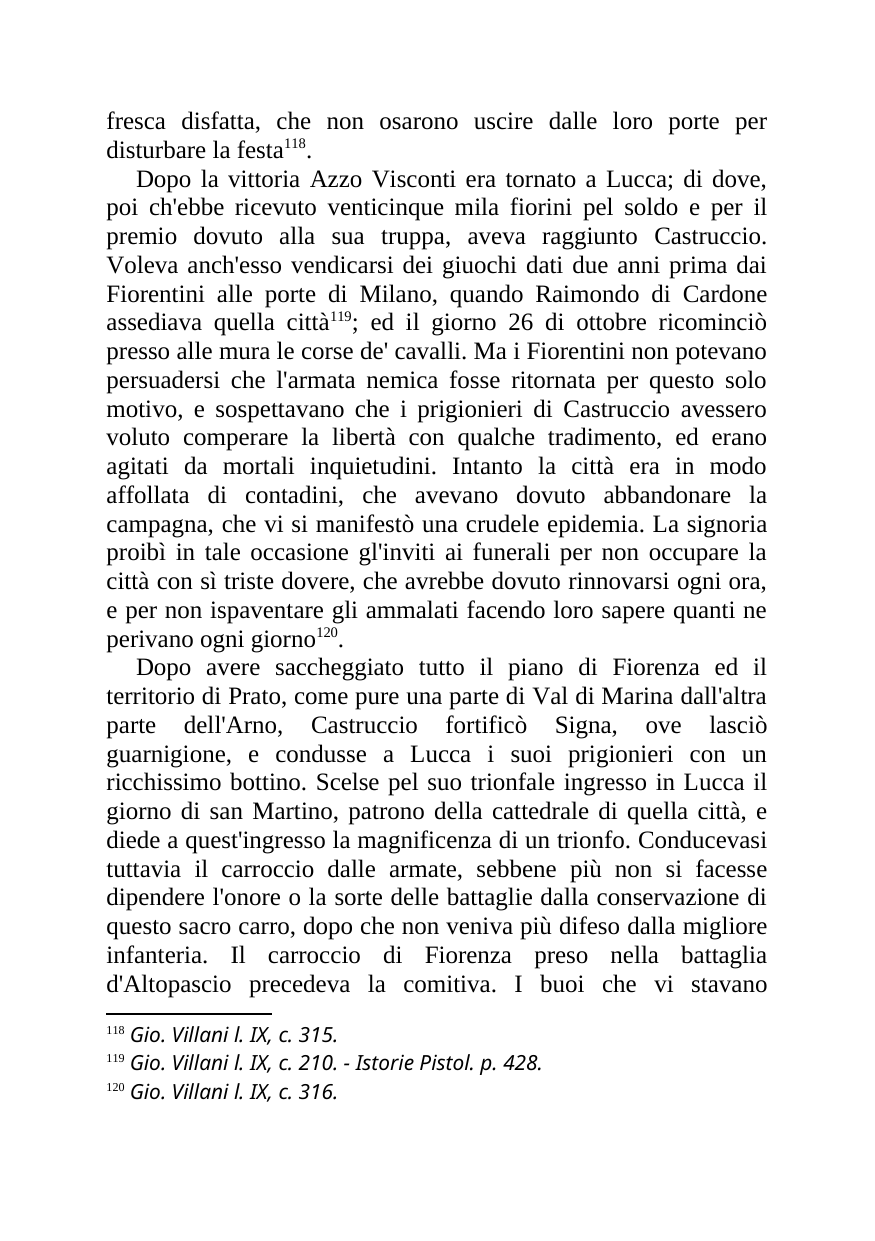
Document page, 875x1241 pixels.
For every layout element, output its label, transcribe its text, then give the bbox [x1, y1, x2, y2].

text Gio. Villani l. IX, c. 315. [106, 1020, 768, 1048]
text Dopo avere saccheggiato tutto il piano di Fiorenza ed il territorio di Prato, come pure una parte di Val di Marina dall'altra parte dell'Arno, Castruccio fortificò Signa, ove lasciò guarnigione, e condusse a Lucca i suoi prigionieri con un ricchissimo bottino. Scelse pel suo trionfale ingresso in Lucca il giorno di san Martino, patrono della cattedrale di quella città, e diede a quest'ingresso la magnificenza di un trionfo. Conducevasi tuttavia il carroccio dalle armate, sebbene più non si facesse dipendere l'onore o la sorte delle battaglie dalla conservazione di questo sacro carro, dopo che non veniva più difeso dalla migliore infanteria. Il carroccio di Fiorenza preso nella battaglia d'Altopascio precedeva la comitiva. I buoi che vi stavano [106, 652, 768, 997]
text Dopo la vittoria Azzo Visconti era tornato a Lucca; di dove, poi ch'ebbe ricevuto venticinque mila fiorini pel soldo e per il premio dovuto alla sua truppa, aveva raggiunto Castruccio. Voleva anch'esso vendicarsi dei giuochi dati due anni prima dai Fiorentini alle porte di Milano, quando Raimondo di Cardone assediava quella città; ed il giorno 26 di ottobre ricominciò presso alle mura le corse de' cavalli. Ma i Fiorentini non potevano persuadersi che l'armata nemica fosse ritornata per questo solo motivo, e sospettavano che i prigionieri di Castruccio avessero voluto comperare la libertà con qualche tradimento, ed erano agitati da mortali inquietudini. Intanto la città era in modo affollata di contadini, che avevano dovuto abbandonare la campagna, che vi si manifestò una crudele epidemia. La signoria proibì in tale occasione gl'inviti ai funerali per non occupare la città con sì triste dovere, che avrebbe dovuto rinnovarsi ogni ora, e per non ispaventare gli ammalati facendo loro sapere quanti ne perivano ogni giorno. [106, 164, 768, 652]
text fresca disfatta, che non osarono uscire dalle loro porte per disturbare la festa. [106, 106, 768, 164]
text Gio. Villani l. IX, c. 210. - Istorie Pistol. p. 428. [106, 1048, 768, 1077]
text Gio. Villani l. IX, c. 316. [106, 1077, 768, 1105]
